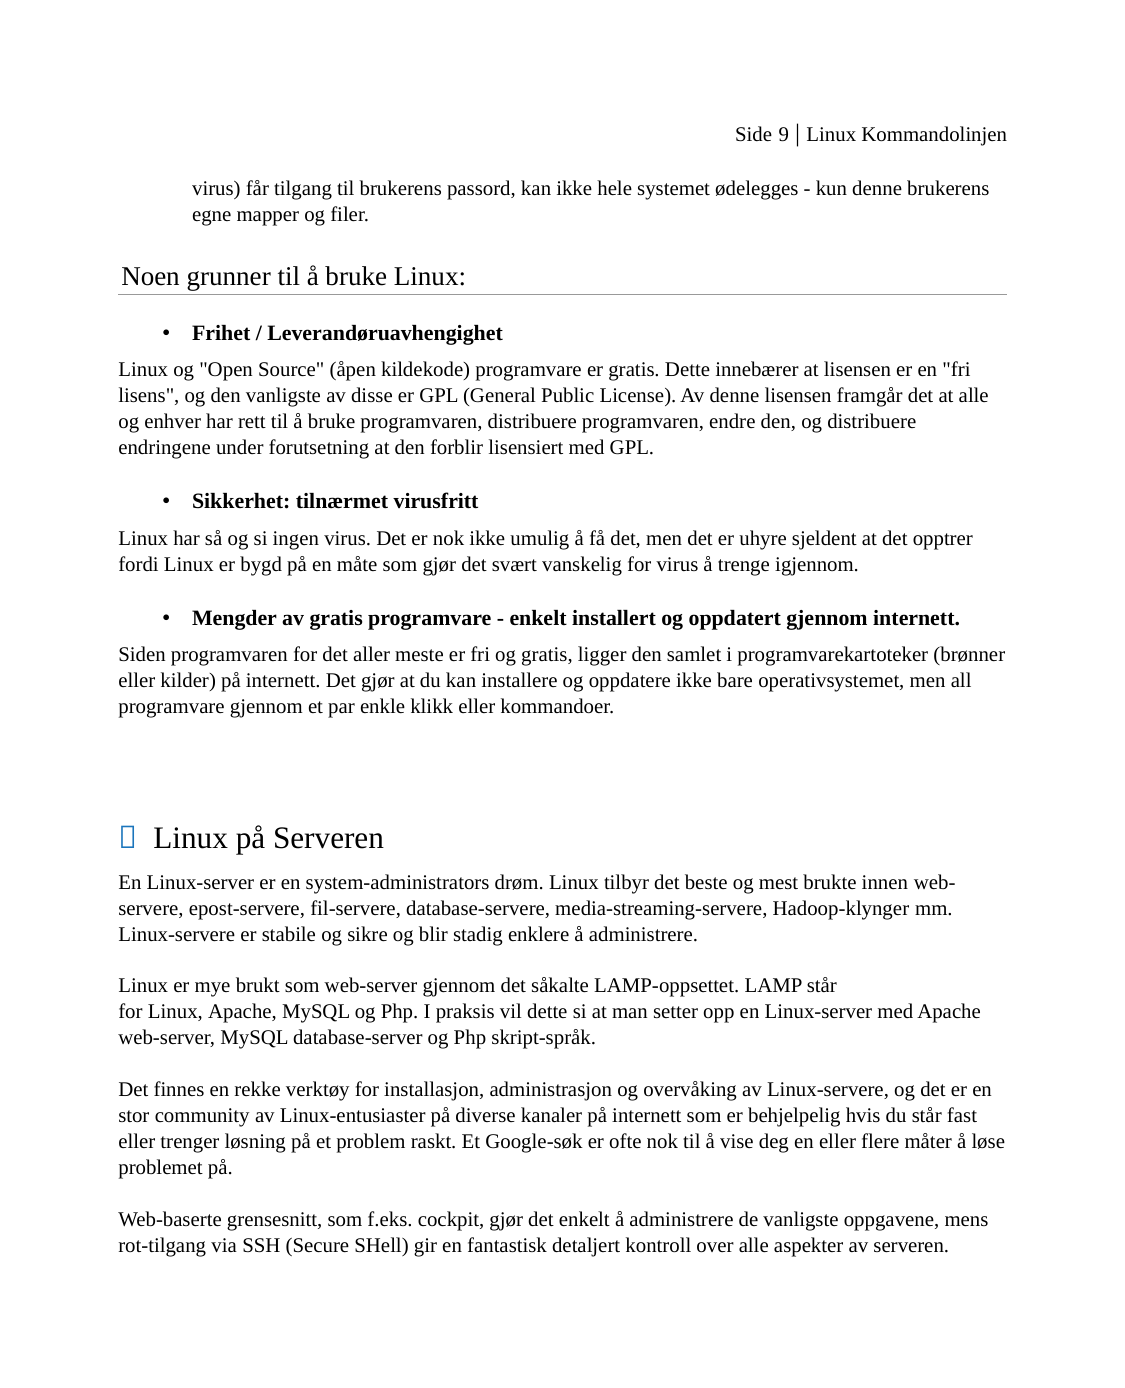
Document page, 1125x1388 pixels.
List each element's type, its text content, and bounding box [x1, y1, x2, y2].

text En Linux-server er en system-administrators drøm. Linux tilbyr det beste og mest brukte innen web-servere, epost-servere, fil-servere, database-servere, media-streaming-servere, Hadoop-klynger mm. Linux-servere er stabile og sikre og blir stadig enklere å administrere. Linux er mye brukt som web-server gjennom det såkalte LAMP-oppsettet. LAMP står for Linux, Apache, MySQL og Php. I praksis vil dette si at man setter opp en Linux-server med Apache web-server, MySQL database-server og Php skript-språk. Det finnes en rekke verktøy for installasjon, administrasjon og overvåking av Linux-servere, og det er en stor community av Linux-entusiaster på diverse kanaler på internett som er behjelpelig hvis du står fast eller trenger løsning på et problem raskt. Et Google-søk er ofte nok til å vise deg en eller flere måter å løse problemet på. Web-baserte grensesnitt, som f.eks. cockpit, gjør det enkelt å administrere de vanligste oppgavene, mens rot-tilgang via SSH (Secure SHell) gir en fantastisk detaljert kontroll over alle aspekter av serveren. [118, 869, 1007, 1257]
text Siden programvaren for det aller meste er fri og gratis, ligger den samlet i programvarekartoteker (brønner eller kilder) på internett. Det gjør at du kan installere og oppdatere ikke bare operativsystemet, men all programvare gjennom et par enkle klikk eller kommandoer. [118, 642, 1007, 718]
subtitle Frihet / Leverandøruavhengighet [162, 319, 1007, 345]
subtitle  Linux på Serveren [118, 814, 1007, 857]
list virus) får tilgang til brukerens passord, kan ikke hele systemet ødelegges - kun denne brukerens egne mapper og filer. [162, 176, 1007, 226]
subtitle Mengder av gratis programvare - enkelt installert og oppdatert gjennom internett. [162, 605, 1007, 630]
subtitle Noen grunner til å bruke Linux: [118, 257, 1007, 294]
text Linux og "Open Source" (åpen kildekode) programvare er gratis. Dette innebærer at lisensen er en "fri lisens", og den vanligste av disse er GPL (General Public License). Av denne lisensen framgår det at alle og enhver har rett til å bruke programvaren, distribuere programvaren, endre den, og distribuere endringene under forutsetning at den forblir lisensiert med GPL. [118, 357, 1007, 459]
subtitle Sikkerhet: tilnærmet virusfritt [162, 488, 1007, 513]
text Linux har så og si ingen virus. Det er nok ikke umulig å få det, men det er uhyre sjeldent at det opptrer fordi Linux er bygd på en måte som gjør det svært vanskelig for virus å trenge igjennom. [118, 526, 1007, 576]
